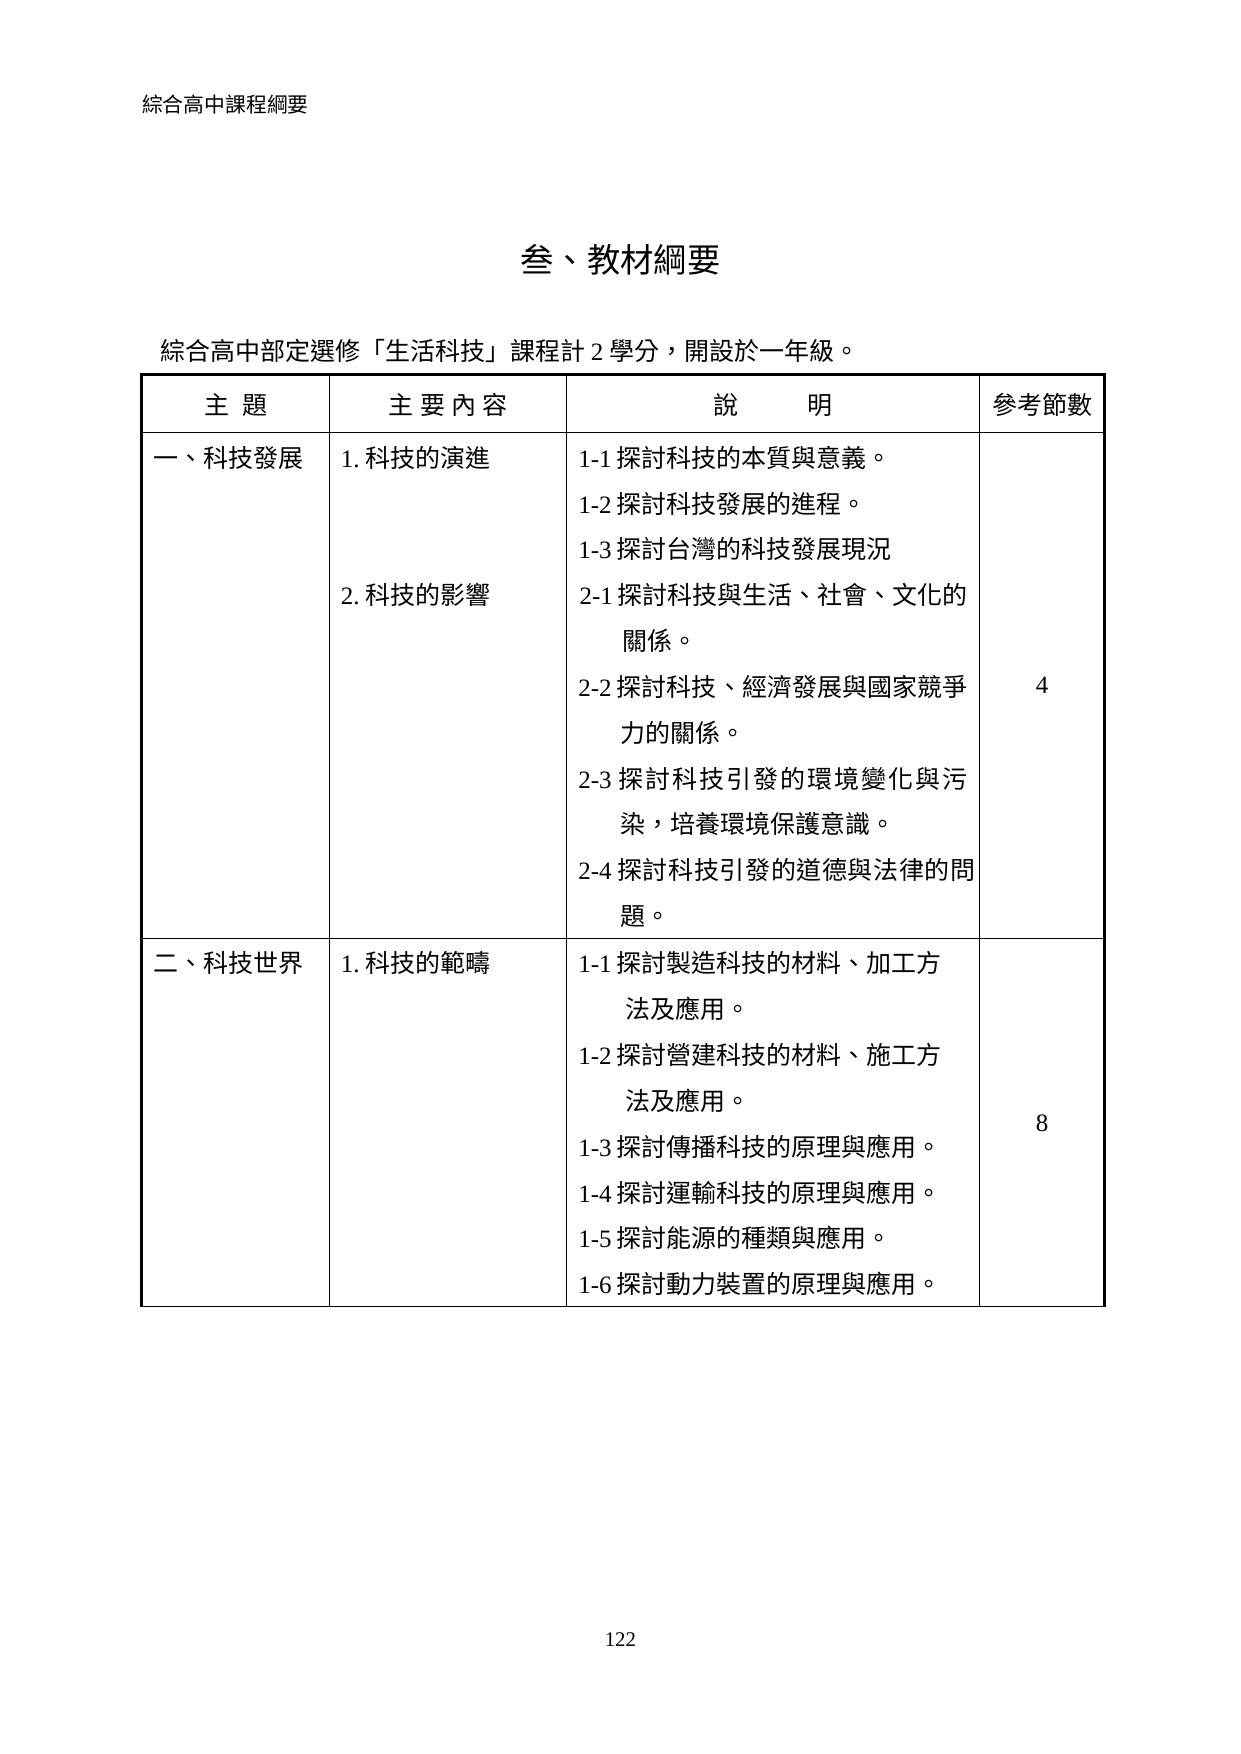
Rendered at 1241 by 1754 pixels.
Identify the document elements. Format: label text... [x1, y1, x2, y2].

table_header 參考節數 [980, 376, 1103, 432]
table_header 說 明 [567, 376, 979, 432]
table_cell 一、科技發展 [143, 433, 329, 938]
table_cell 1-1探討製造科技的材料、加工方 法及應用。 1-2探討營建科技的材料、施工方 法及應用。 1-3探討傳播科技的原理與應用。 1-4探討運輸科技的原理與應用。 1-5探討能源的種類與應用。 1-6探討動力裝置的原理與應用。 [567, 939, 979, 1306]
table_cell 4 [980, 433, 1103, 938]
table_cell 1. 科技的演進 2. 科技的影響 [330, 433, 566, 938]
text 綜合高中部定選修「生活科技」課程計2 學分，開設於一年級。 [142, 327, 1098, 373]
table_header 主 題 [143, 376, 329, 432]
table_cell 1-1探討科技的本質與意義。 1-2探討科技發展的進程。 1-3探討台灣的科技發展現況 2-1探討科技與生活、社會、文化的關係。 2-2探討科技、經濟發展與國家競爭力的關係。 2-3探討科技引發的環境變化與污染，培養環境保護意識。 2-4探討科技引發的道德與法律的問題。 [567, 433, 979, 938]
table_cell 二、科技世界 [143, 939, 329, 1306]
table_cell 1. 科技的範疇 [330, 939, 566, 1306]
text 叁、教材綱要 [142, 212, 1098, 304]
table_header 主 要 內 容 [330, 376, 566, 432]
table_cell 8 [980, 939, 1103, 1306]
